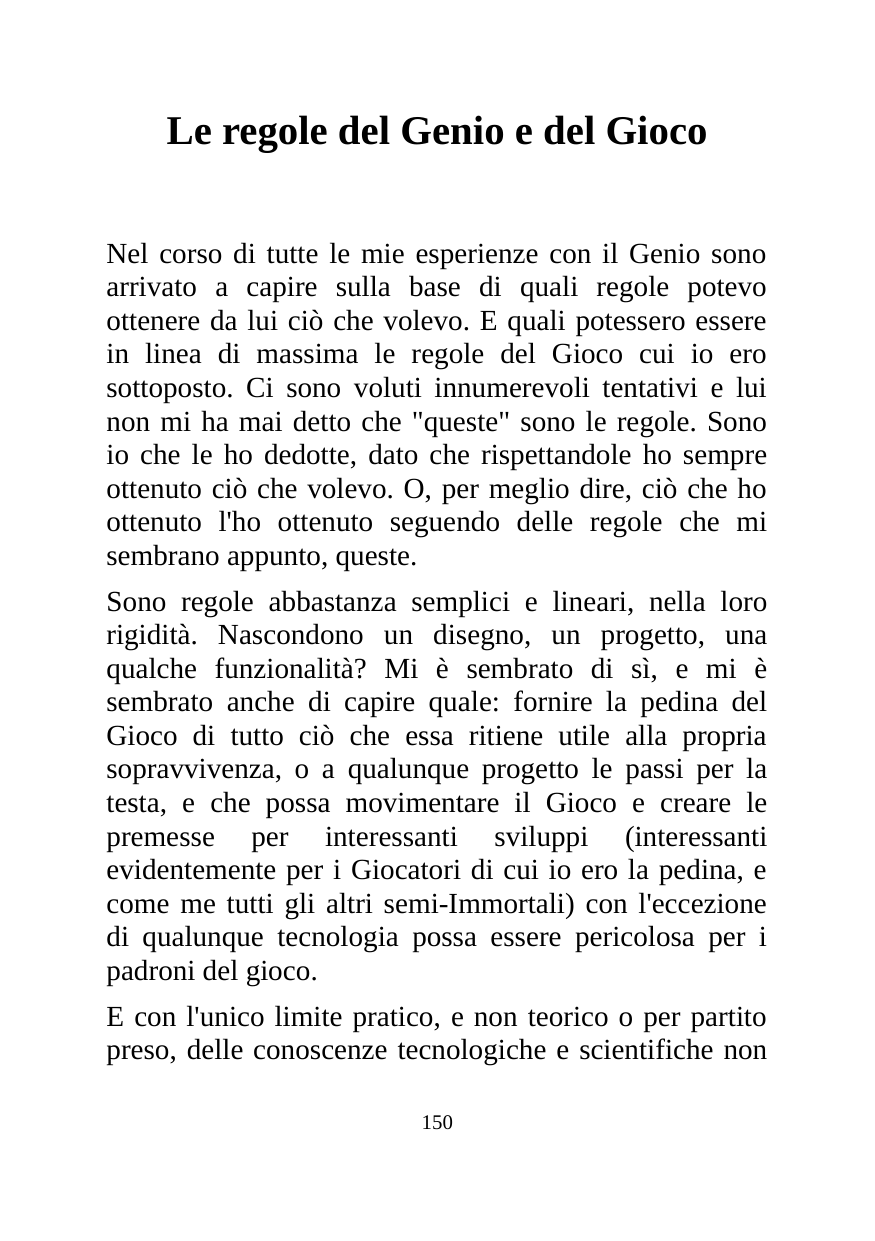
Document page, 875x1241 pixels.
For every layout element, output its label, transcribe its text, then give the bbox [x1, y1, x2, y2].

text Nel corso di tutte le mie esperienze con il Genio sono arrivato a capire sulla base di quali regole potevo ottenere da lui ciò che volevo. E quali potessero essere in linea di massima le regole del Gioco cui io ero sottoposto. Ci sono voluti innumerevoli tentativi e lui non mi ha mai detto che "queste" sono le regole. Sono io che le ho dedotte, dato che rispettandole ho sempre ottenuto ciò che volevo. O, per meglio dire, ciò che ho ottenuto l'ho ottenuto seguendo delle regole che mi sembrano appunto, queste. [106, 236, 768, 571]
subtitle Le regole del Genio e del Gioco [106, 106, 768, 153]
text E con l'unico limite pratico, e non teorico o per partito preso, delle conoscenze tecnologiche e scientifiche non [106, 999, 768, 1066]
text Sono regole abbastanza semplici e lineari, nella loro rigidità. Nascondono un disegno, un progetto, una qualche funzionalità? Mi è sembrato di sì, e mi è sembrato anche di capire quale: fornire la pedina del Gioco di tutto ciò che essa ritiene utile alla propria sopravvivenza, o a qualunque progetto le passi per la testa, e che possa movimentare il Gioco e creare le premesse per interessanti sviluppi (interessanti evidentemente per i Giocatori di cui io ero la pedina, e come me tutti gli altri semi-Immortali) con l'eccezione di qualunque tecnologia possa essere pericolosa per i padroni del gioco. [106, 584, 768, 986]
